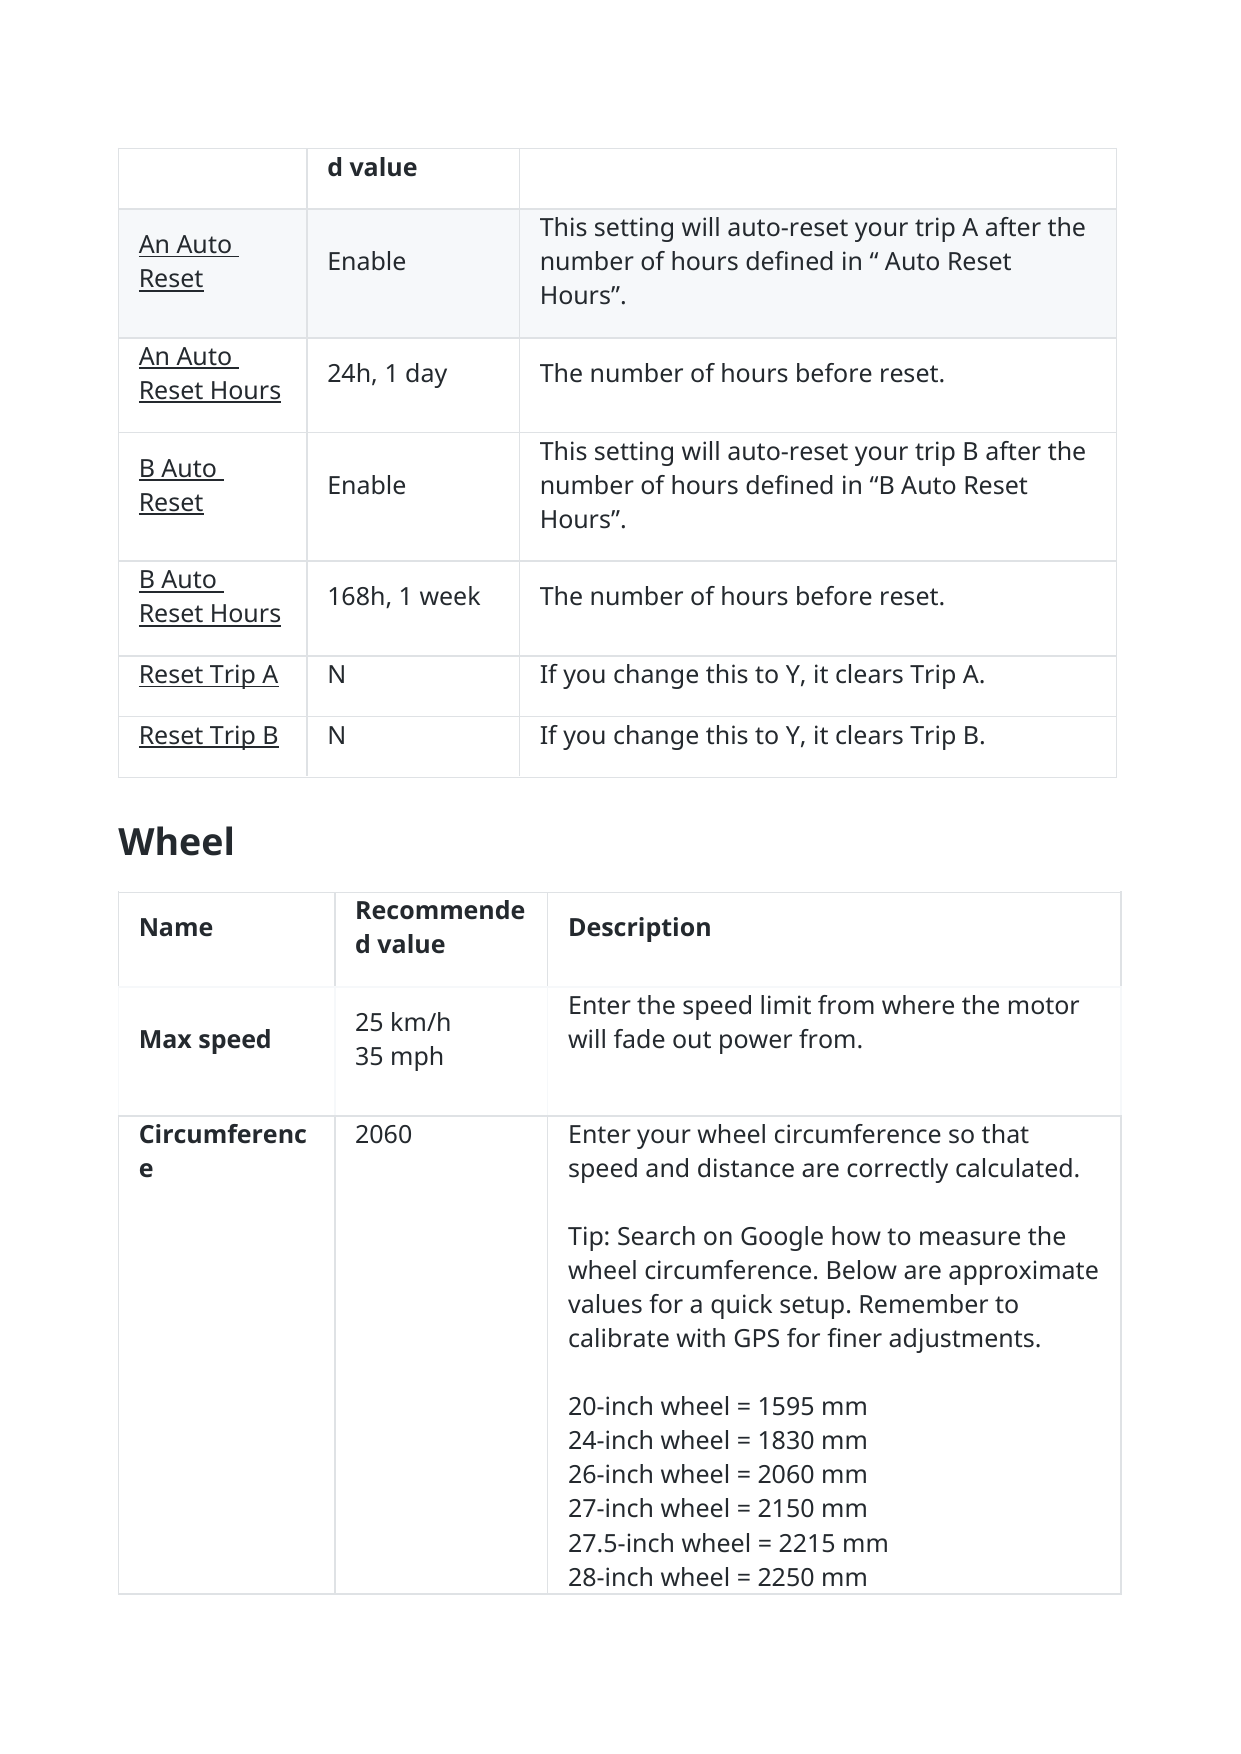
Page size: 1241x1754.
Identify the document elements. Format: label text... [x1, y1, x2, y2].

table_cell Enter the speed limit from where the motor will fade out power from. [548, 988, 1120, 1115]
table_header Recommended value [336, 893, 547, 986]
table_header d value [308, 149, 519, 208]
table_cell B Auto Reset Hours [119, 562, 306, 655]
table_cell This setting will auto-reset your trip A after the number of hours defined in “ Auto Reset Hours”. [520, 210, 1116, 337]
table_header Description [548, 893, 1120, 986]
table_cell An Auto Reset [119, 210, 306, 337]
table_cell 2060 [336, 1117, 547, 1593]
text Wheel [118, 815, 1122, 866]
table_cell The number of hours before reset. [520, 562, 1116, 655]
table_cell If you change this to Y, it clears Trip A. [520, 657, 1116, 716]
table_cell Circumference [119, 1117, 334, 1593]
table_cell If you change this to Y, it clears Trip B. [520, 717, 1116, 776]
table_cell B Auto Reset [119, 433, 306, 560]
table_cell Enter your wheel circumference so that speed and distance are correctly calculated. Tip: Search on Google how to measure the wheel circumference. Below are approximate values for a quick setup. Remember to calibrate with GPS for finer adjustments. 20-inch wheel = 1595 mm 24-inch wheel = 1830 mm 26-inch wheel = 2060 mm 27-inch wheel = 2150 mm 27.5-inch wheel = 2215 mm 28-inch wheel = 2250 mm [548, 1117, 1120, 1593]
table_cell 168h, 1 week [308, 562, 519, 655]
table_cell Enable [308, 210, 519, 337]
table_cell Reset Trip A [119, 657, 306, 716]
table_cell An Auto Reset Hours [119, 339, 306, 432]
table_cell Max speed [119, 988, 334, 1115]
table_cell N [308, 657, 519, 716]
table_header [520, 149, 1116, 208]
table_cell The number of hours before reset. [520, 339, 1116, 432]
table_cell Enable [308, 433, 519, 560]
table_cell 24h, 1 day [308, 339, 519, 432]
table_cell 25 km/h 35 mph [336, 988, 547, 1115]
table_header Name [119, 893, 334, 986]
table_header [119, 149, 306, 208]
table_cell This setting will auto-reset your trip B after the number of hours defined in “B Auto Reset Hours”. [520, 433, 1116, 560]
table_cell Reset Trip B [119, 717, 306, 776]
table_cell N [308, 717, 519, 776]
